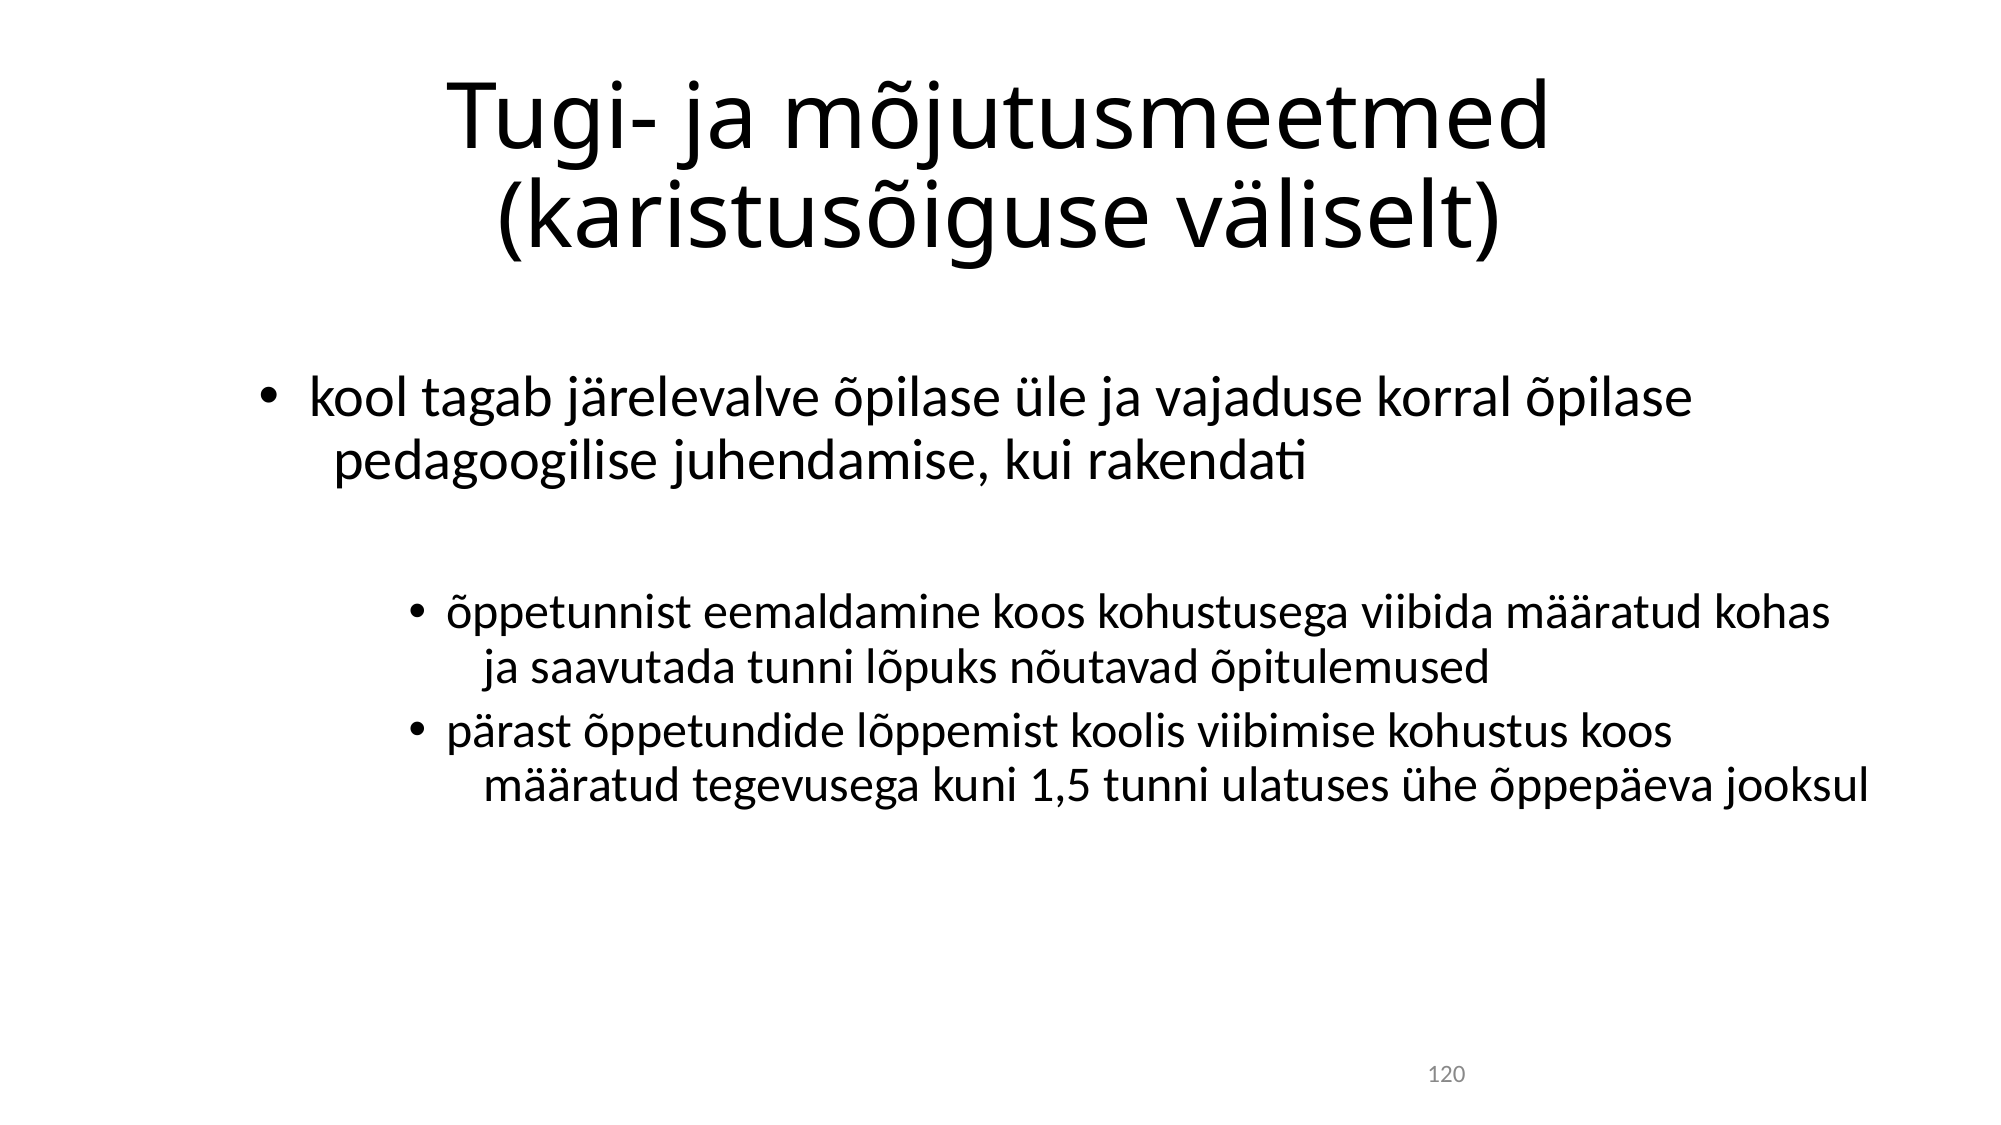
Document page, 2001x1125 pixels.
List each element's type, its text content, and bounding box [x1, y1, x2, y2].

list kool tagab järelevalve õpilase üle ja vajaduse korral õpilase pedagoogilise juhendamise, kui rakendati õppetunnist eemaldamine koos kohustusega viibida määratud kohas ja saavutada tunni lõpuks nõutavad õpitulemused pärast õppetundide lõppemist koolis viibimise kohustus koos määratud tegevusega kuni 1,5 tunni ulatuses ühe õppepäeva jooksul [243, 358, 1887, 1044]
text_box 138 [1412, 1042, 1863, 1103]
title Tugi- ja mõjutusmeetmed (karistusõiguse väliselt) [137, 59, 1863, 278]
